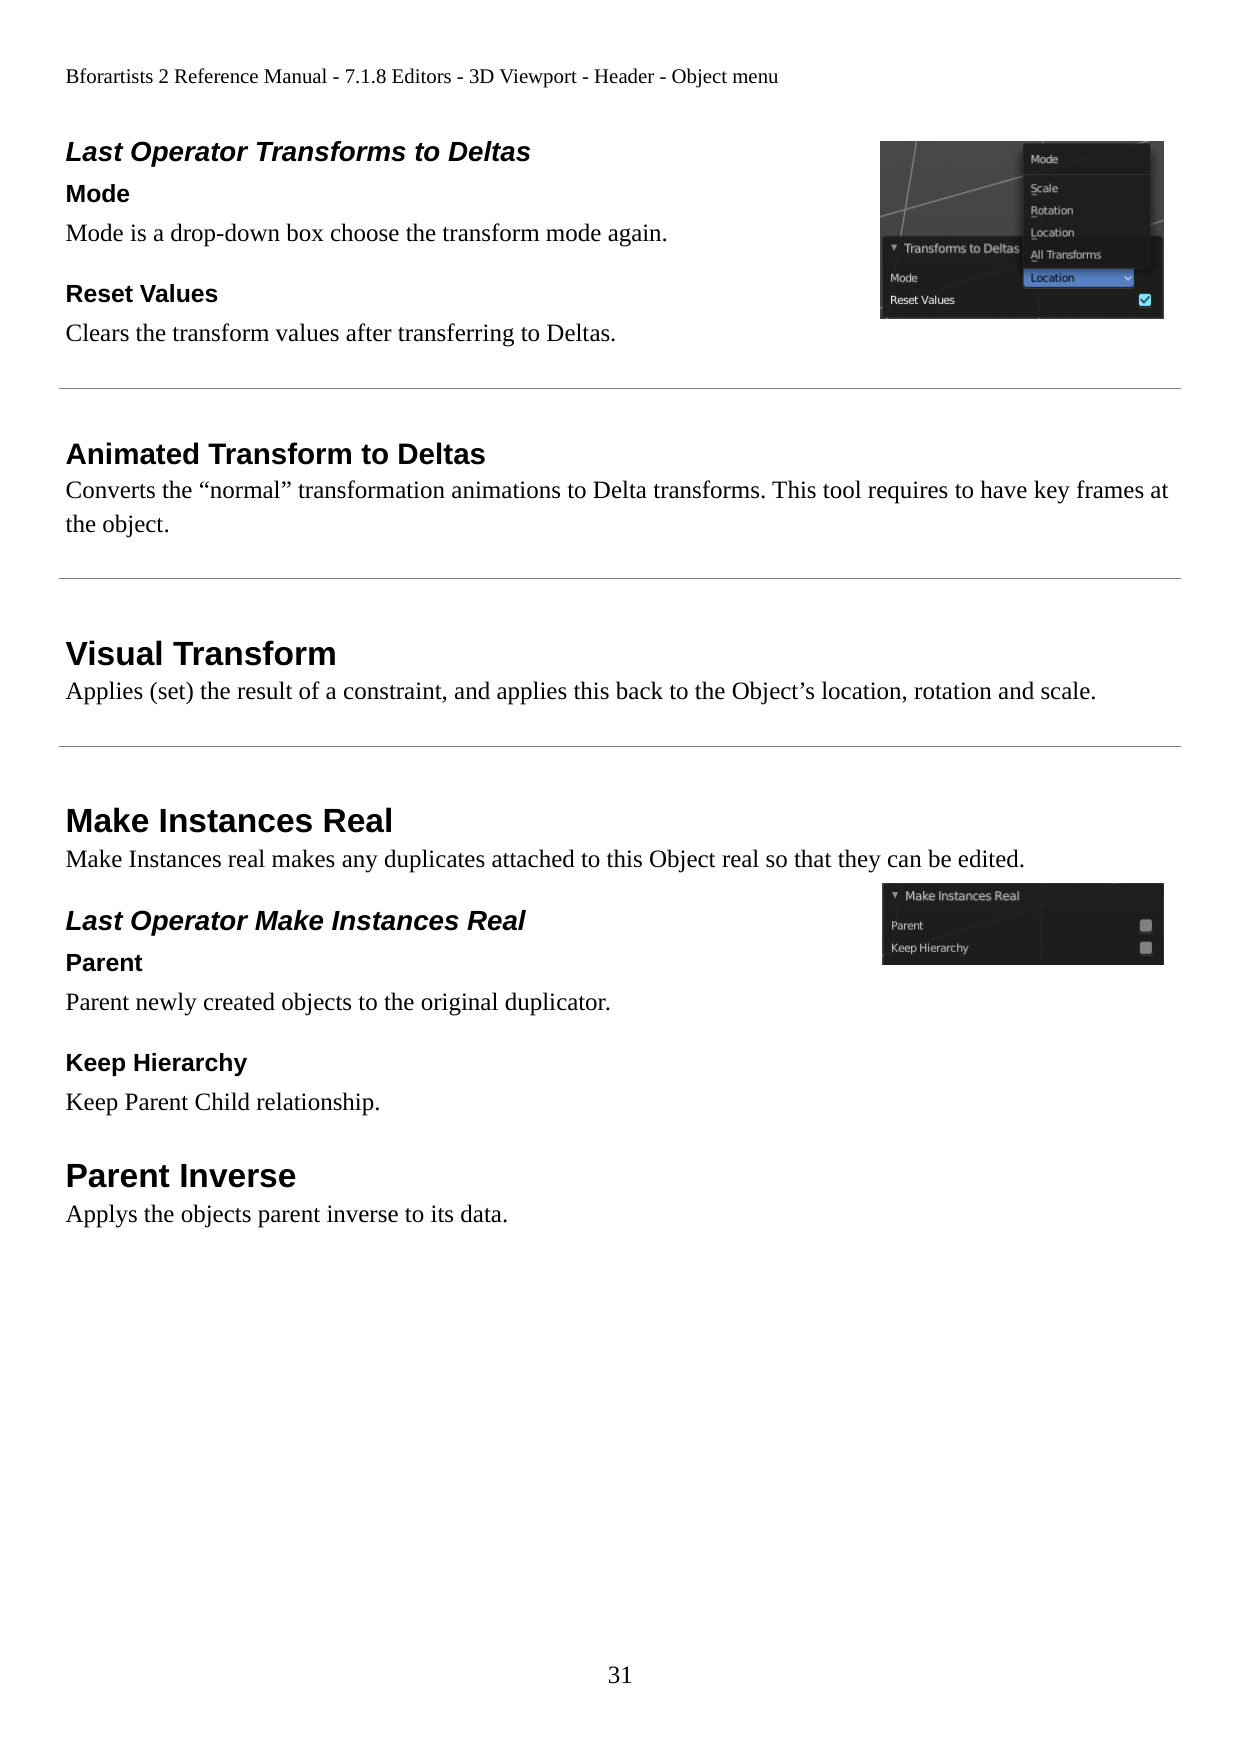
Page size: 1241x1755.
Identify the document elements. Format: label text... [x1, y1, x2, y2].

text Applies (set) the result of a constraint, and applies this back to the Object’s location, rotation and scale. [59, 671, 1181, 711]
subtitle Reset Values [59, 274, 880, 308]
subtitle Visual Transform [59, 628, 1181, 671]
picture [880, 141, 1164, 319]
subtitle Mode [59, 174, 880, 208]
text Clears the transform values after transferring to Deltas. [59, 313, 1181, 353]
picture [882, 883, 1164, 965]
text Applys the objects parent inverse to its data. [59, 1194, 1181, 1228]
subtitle [1164, 274, 1181, 308]
subtitle Parent Inverse [59, 1151, 1181, 1194]
subtitle Last Operator Transforms to Deltas [59, 130, 1181, 168]
subtitle [1164, 174, 1181, 208]
subtitle Keep Hierarchy [59, 1043, 1181, 1077]
text Converts the “normal” transformation animations to Delta transforms. This tool requires to have key frames at the object. [59, 470, 1181, 544]
text Mode is a drop-down box choose the transform mode again. [59, 213, 880, 247]
text Make Instances real makes any duplicates attached to this Object real so that they can be edited. [59, 839, 1181, 873]
text Keep Parent Child relationship. [59, 1082, 1181, 1116]
text Parent newly created objects to the original duplicator. [59, 982, 1181, 1016]
subtitle Last Operator Make Instances Real [59, 899, 882, 937]
subtitle Parent [59, 943, 1181, 977]
subtitle Animated Transform to Deltas [59, 432, 1181, 470]
subtitle Make Instances Real [59, 796, 1181, 839]
